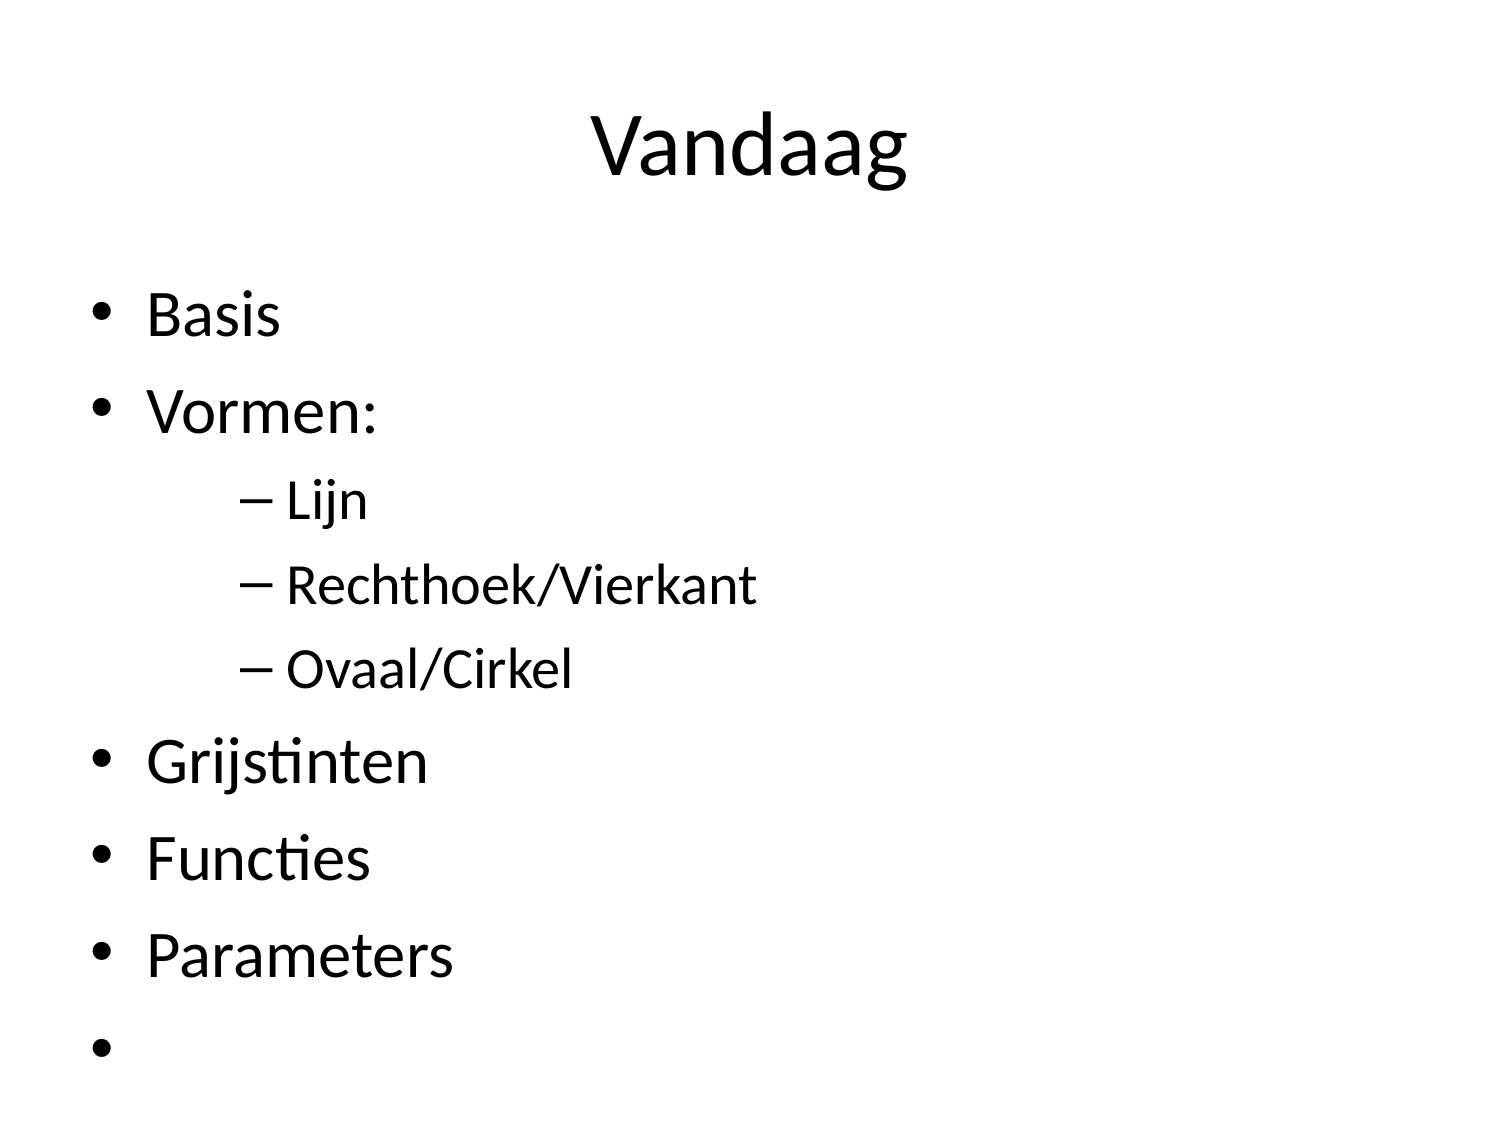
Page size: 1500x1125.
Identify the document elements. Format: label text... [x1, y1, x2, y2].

list Basis Vormen: Lijn Rechthoek/Vierkant Ovaal/Cirkel Grijstinten Functies Parameters [75, 262, 1426, 1005]
title Vandaag [75, 45, 1426, 233]
